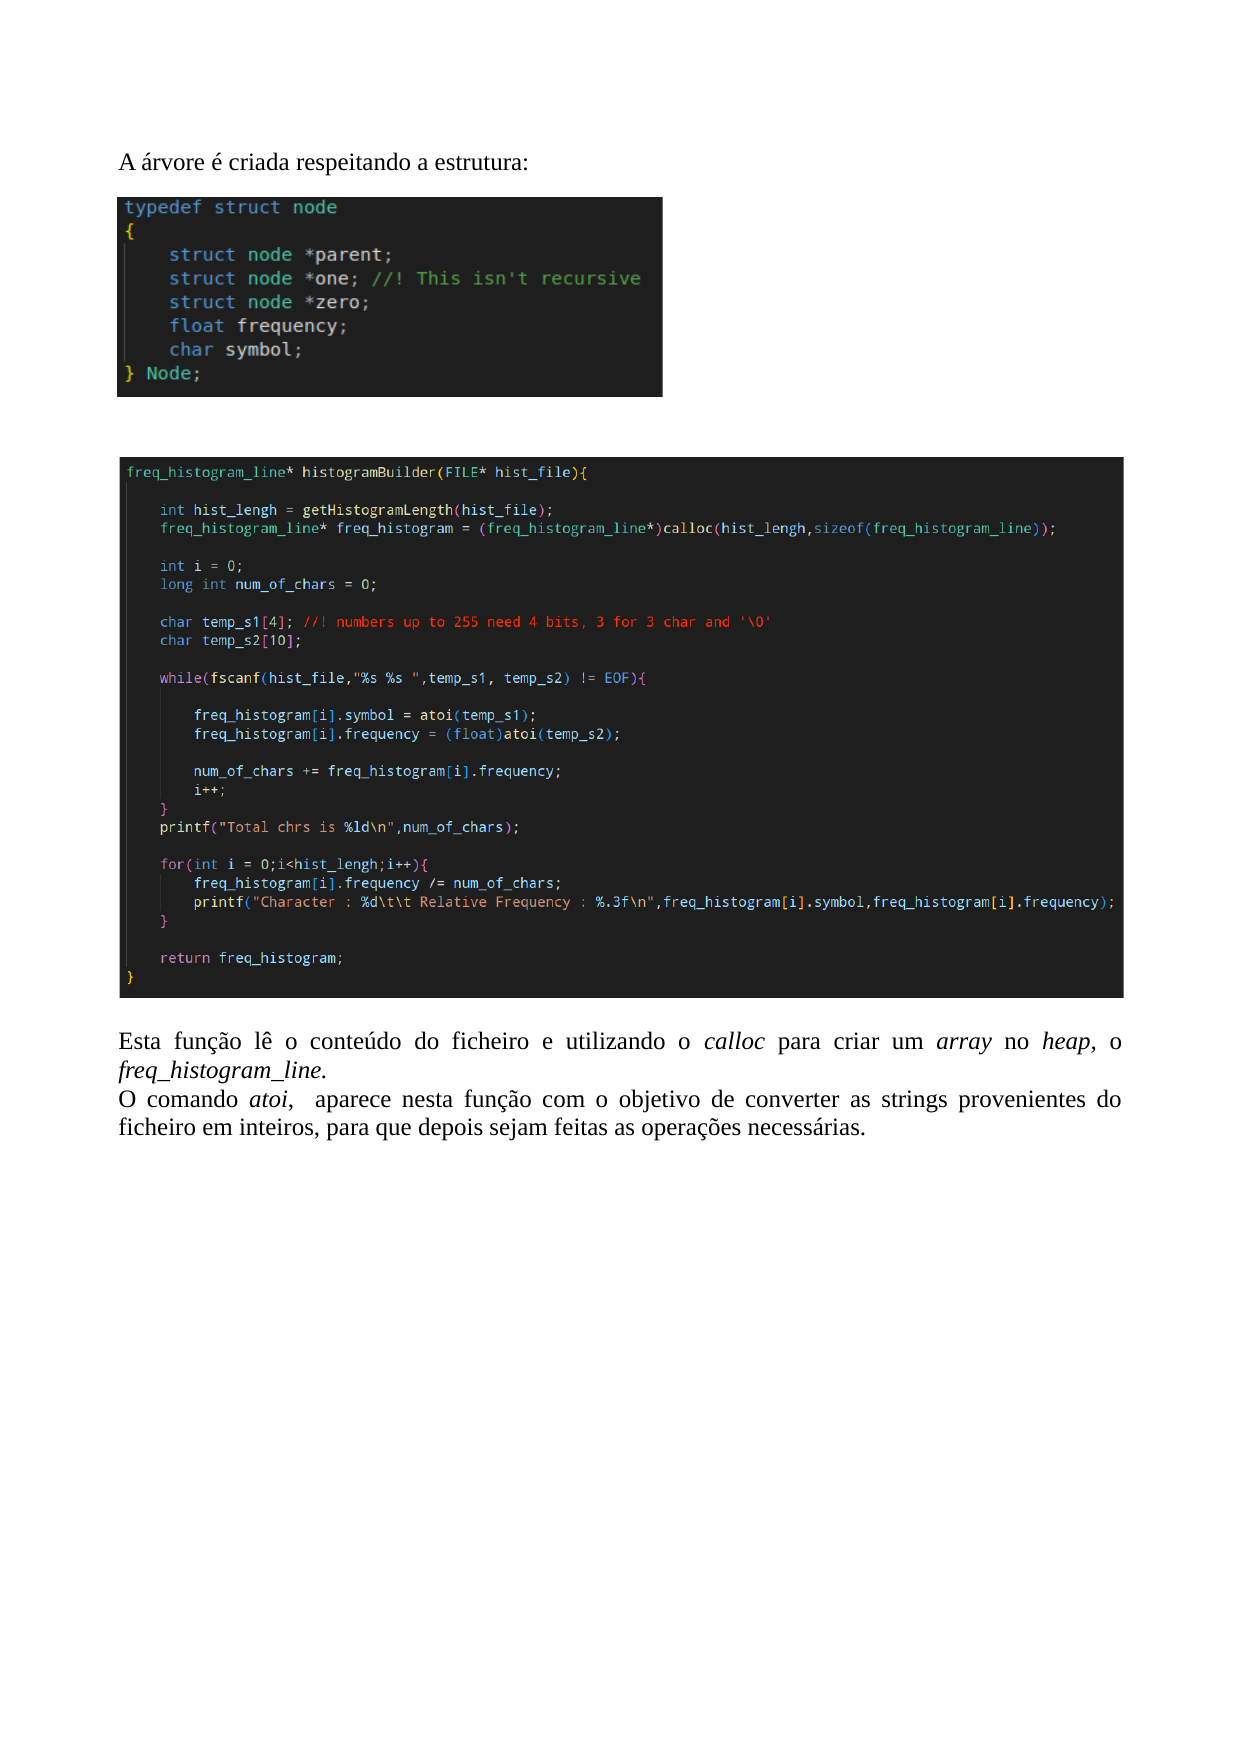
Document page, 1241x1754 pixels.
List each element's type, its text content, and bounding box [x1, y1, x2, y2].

text Esta função lê o conteúdo do ficheiro e utilizando o calloc para criar um array no heap, o freq_histogram_line. [118, 1026, 1122, 1084]
text O comando atoi, aparece nesta função com o objetivo de converter as strings provenientes do ficheiro em inteiros, para que depois sejam feitas as operações necessárias. [118, 1084, 1122, 1141]
picture [119, 457, 1124, 998]
picture [117, 197, 663, 397]
text A árvore é criada respeitando a estrutura: [118, 147, 1122, 176]
